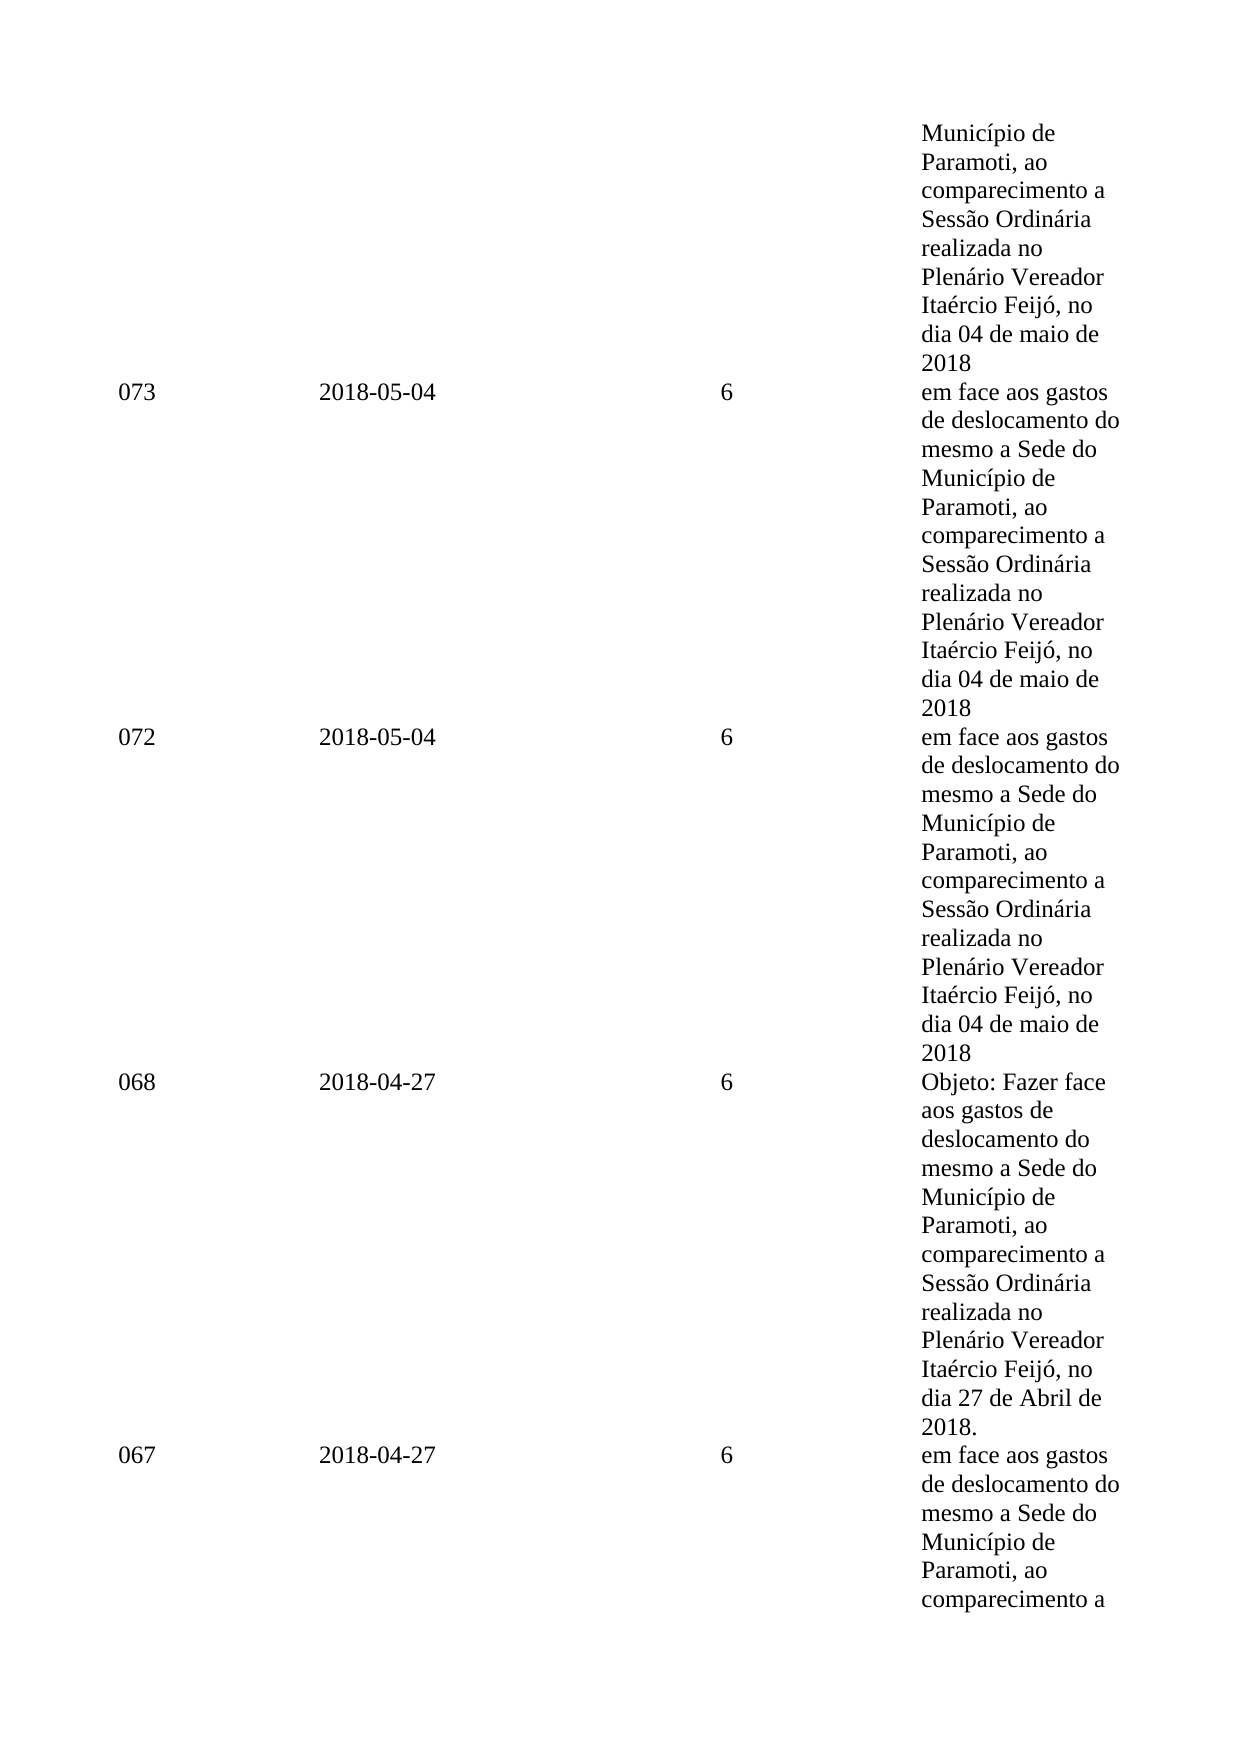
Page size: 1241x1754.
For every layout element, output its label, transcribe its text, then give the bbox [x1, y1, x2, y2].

table_cell [520, 118, 720, 377]
table_cell [319, 118, 519, 377]
table_cell em face aos gastos de deslocamento do mesmo a Sede do Município de Paramoti, ao comparecimento a Sessão Ordinária realizada no Plenário Vereador Itaércio Feijó, no dia 04 de maio de 2018 [921, 722, 1122, 1067]
table_cell [720, 118, 921, 377]
table_cell 2018-05-04 [319, 377, 519, 722]
table_cell 067 [118, 1441, 319, 1613]
table_cell 2018-04-27 [319, 1067, 519, 1441]
table_cell [520, 1067, 720, 1441]
table_cell 072 [118, 722, 319, 1067]
table_cell em face aos gastos de deslocamento do mesmo a Sede do Município de Paramoti, ao comparecimento a [921, 1441, 1122, 1613]
table_cell 6 [720, 1441, 921, 1613]
table_cell 6 [720, 377, 921, 722]
table_cell [520, 722, 720, 1067]
table_cell 6 [720, 1067, 921, 1441]
table_cell 6 [720, 722, 921, 1067]
table_cell 073 [118, 377, 319, 722]
table_cell Objeto: Fazer face aos gastos de deslocamento do mesmo a Sede do Município de Paramoti, ao comparecimento a Sessão Ordinária realizada no Plenário Vereador Itaércio Feijó, no dia 27 de Abril de 2018. [921, 1067, 1122, 1441]
table_cell [118, 118, 319, 377]
table_cell 2018-04-27 [319, 1441, 519, 1613]
table_cell Município de Paramoti, ao comparecimento a Sessão Ordinária realizada no Plenário Vereador Itaércio Feijó, no dia 04 de maio de 2018 [921, 118, 1122, 377]
table_cell 2018-05-04 [319, 722, 519, 1067]
table_cell [520, 1441, 720, 1613]
table_cell [520, 377, 720, 722]
table_cell em face aos gastos de deslocamento do mesmo a Sede do Município de Paramoti, ao comparecimento a Sessão Ordinária realizada no Plenário Vereador Itaércio Feijó, no dia 04 de maio de 2018 [921, 377, 1122, 722]
table_cell 068 [118, 1067, 319, 1441]
